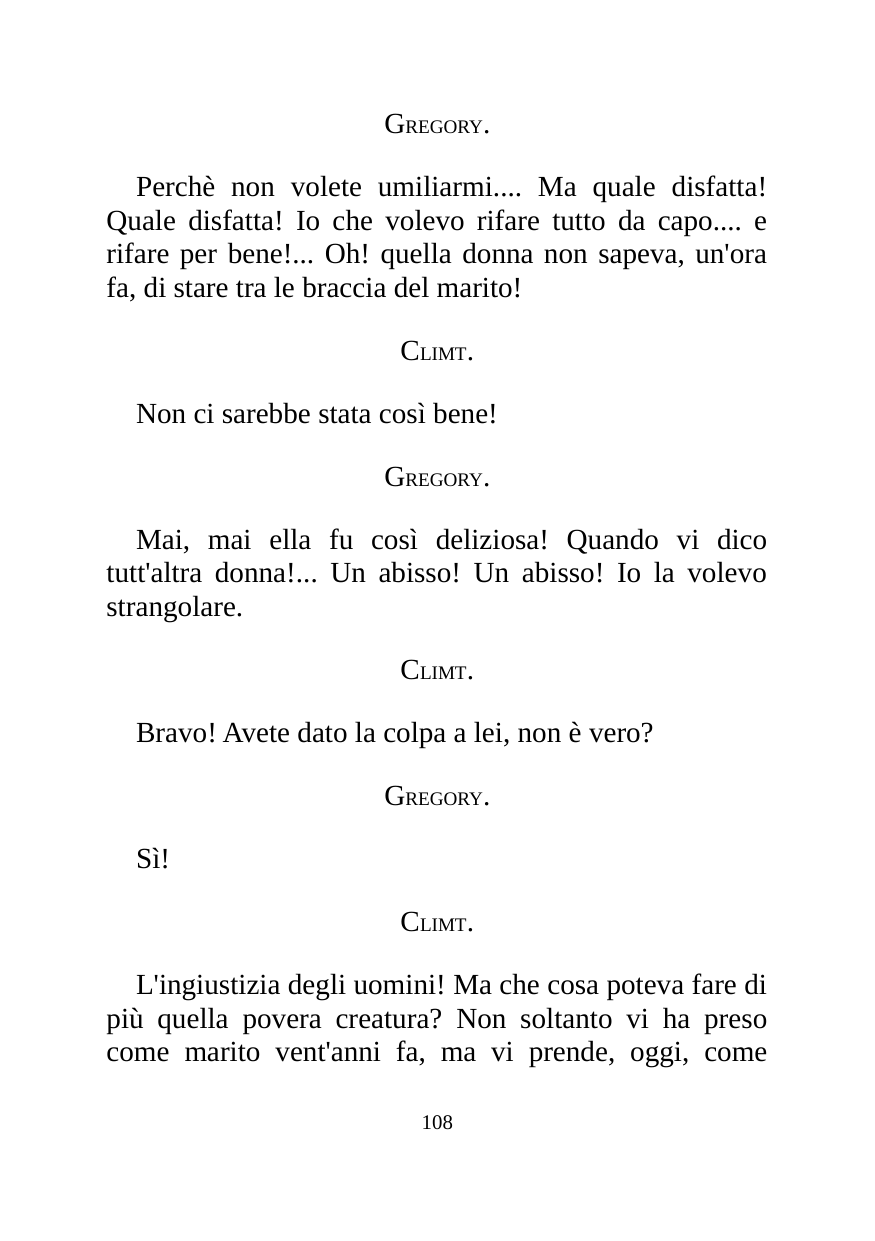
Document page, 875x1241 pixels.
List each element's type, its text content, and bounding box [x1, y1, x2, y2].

text Perchè non volete umiliarmi.... Ma quale disfatta! Quale disfatta! Io che volevo rifare tutto da capo.... e rifare per bene!... Oh! quella donna non sapeva, un'ora fa, di stare tra le braccia del marito! [106, 169, 768, 303]
text L'ingiustizia degli uomini! Ma che cosa poteva fare di più quella povera creatura? Non soltanto vi ha preso come marito vent'anni fa, ma vi prende, oggi, come [106, 967, 768, 1068]
text Climt. [106, 333, 768, 366]
text Gregory. [106, 106, 768, 140]
text Bravo! Avete dato la colpa a lei, non è vero? [106, 715, 768, 749]
text Gregory. [106, 778, 768, 812]
text Non ci sarebbe stata così bene! [106, 396, 768, 429]
text Climt. [106, 904, 768, 938]
text Mai, mai ella fu così deliziosa! Quando vi dico tutt'altra donna!... Un abisso! Un abisso! Io la volevo strangolare. [106, 522, 768, 623]
text Gregory. [106, 459, 768, 492]
text Sì! [106, 841, 768, 875]
text Climt. [106, 652, 768, 686]
